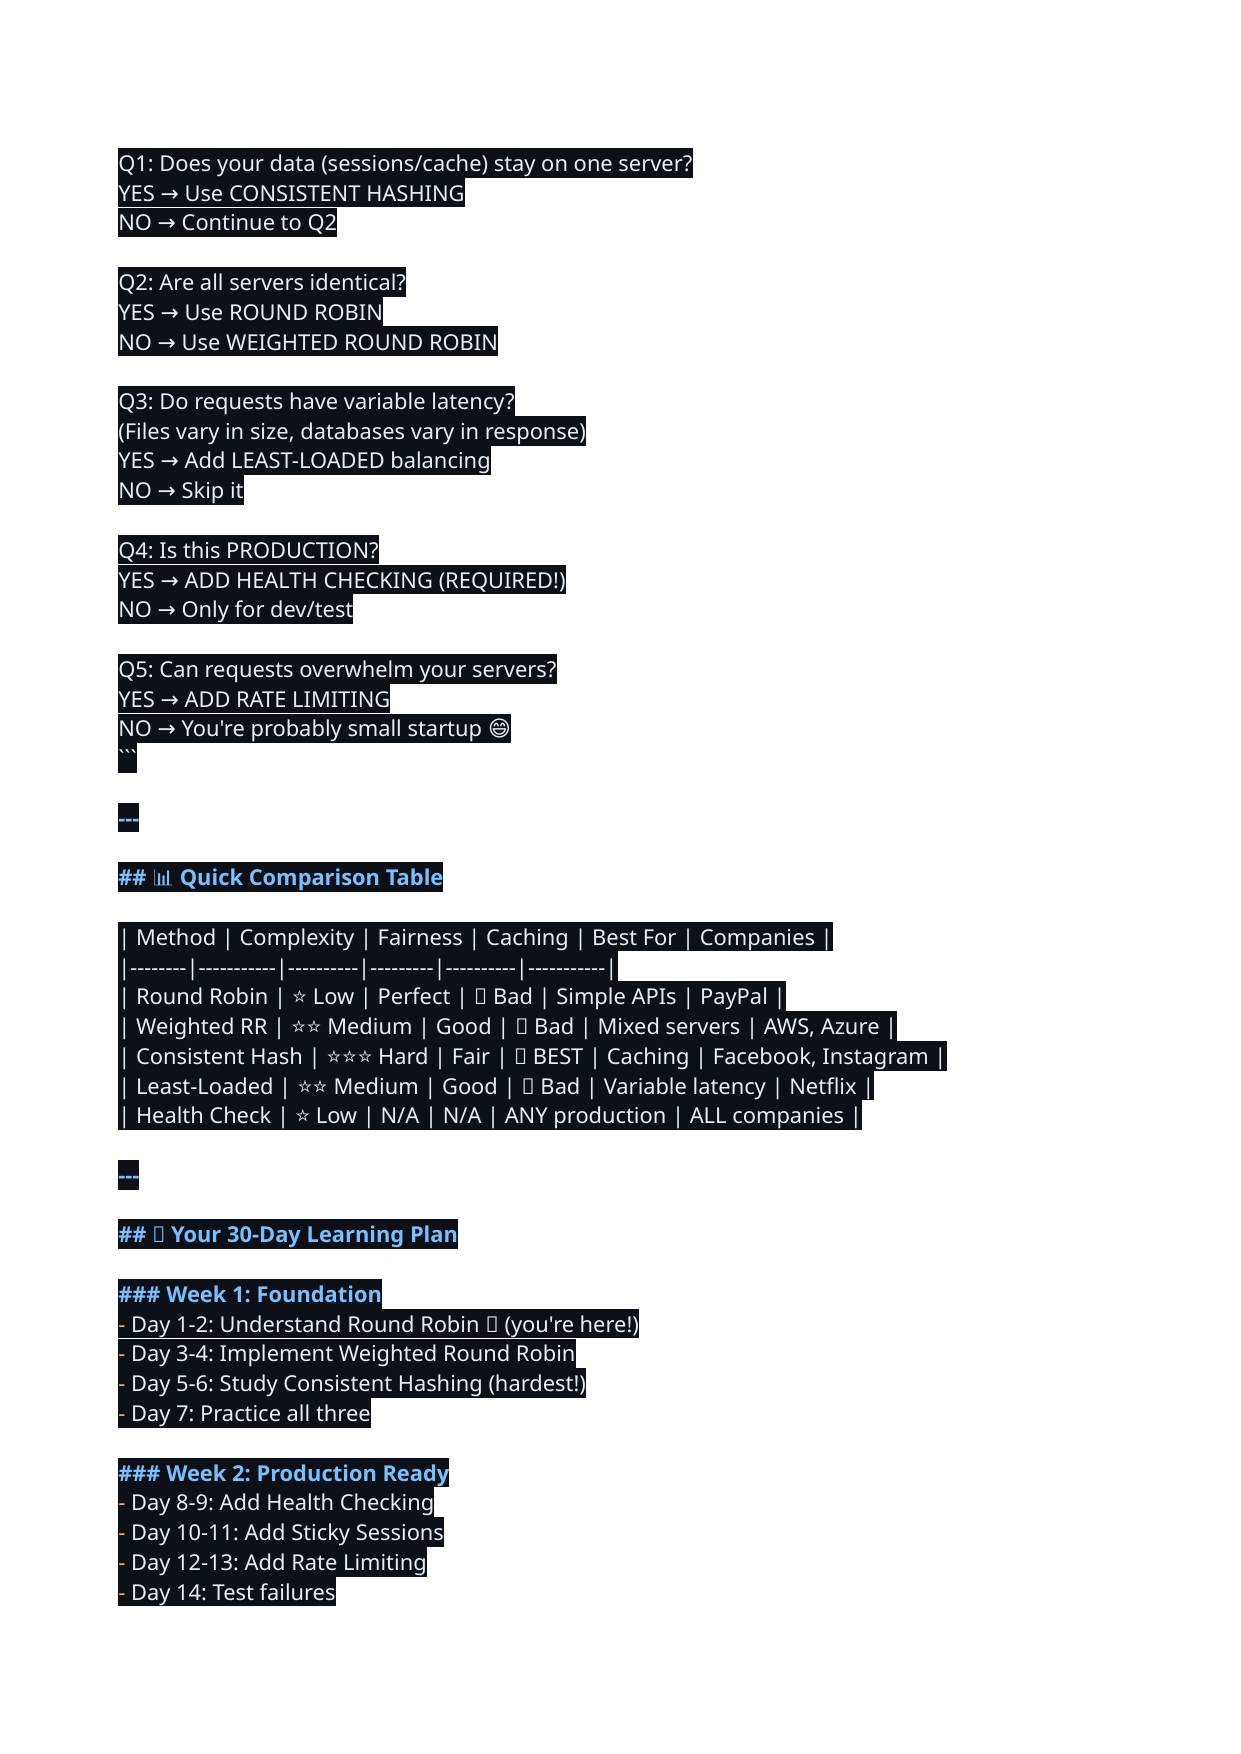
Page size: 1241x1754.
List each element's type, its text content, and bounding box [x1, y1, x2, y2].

text - Day 5-6: Study Consistent Hashing (hardest!) [118, 1368, 1122, 1398]
text Q5: Can requests overwhelm your servers? [118, 654, 1122, 684]
text - Day 3-4: Implement Weighted Round Robin [118, 1338, 1122, 1368]
text | Round Robin | ⭐ Low | Perfect | ❌ Bad | Simple APIs | PayPal | [118, 981, 1122, 1011]
text ## 🚀 Your 30-Day Learning Plan [118, 1219, 1122, 1249]
text Q4: Is this PRODUCTION? [118, 535, 1122, 564]
text YES → ADD RATE LIMITING [118, 684, 1122, 713]
text - Day 14: Test failures [118, 1577, 1122, 1606]
text YES → ADD HEALTH CHECKING (REQUIRED!) [118, 564, 1122, 594]
text NO → Skip it [118, 475, 1122, 505]
text ``` [118, 743, 1122, 773]
text --- [118, 803, 1122, 832]
text - Day 7: Practice all three [118, 1398, 1122, 1428]
text ## 📊 Quick Comparison Table [118, 862, 1122, 892]
text - Day 10-11: Add Sticky Sessions [118, 1517, 1122, 1547]
text - Day 12-13: Add Rate Limiting [118, 1547, 1122, 1577]
text - Day 8-9: Add Health Checking [118, 1487, 1122, 1517]
text | Least-Loaded | ⭐⭐ Medium | Good | ❌ Bad | Variable latency | Netflix | [118, 1071, 1122, 1100]
text | Health Check | ⭐ Low | N/A | N/A | ANY production | ALL companies | [118, 1100, 1122, 1130]
text Q2: Are all servers identical? [118, 267, 1122, 297]
text (Files vary in size, databases vary in response) [118, 416, 1122, 446]
text ### Week 2: Production Ready [118, 1457, 1122, 1487]
text NO → Only for dev/test [118, 594, 1122, 624]
text Q1: Does your data (sessions/cache) stay on one server? [118, 148, 1122, 178]
text NO → Use WEIGHTED ROUND ROBIN [118, 326, 1122, 356]
text --- [118, 1160, 1122, 1190]
text - Day 1-2: Understand Round Robin ✅ (you're here!) [118, 1309, 1122, 1338]
text | Consistent Hash | ⭐⭐⭐ Hard | Fair | ✅ BEST | Caching | Facebook, Instagram | [118, 1041, 1122, 1071]
text | Method | Complexity | Fairness | Caching | Best For | Companies | [118, 922, 1122, 951]
text YES → Add LEAST-LOADED balancing [118, 446, 1122, 475]
text Q3: Do requests have variable latency? [118, 386, 1122, 416]
text |--------|-----------|----------|---------|----------|-----------| [118, 951, 1122, 981]
text YES → Use CONSISTENT HASHING [118, 178, 1122, 207]
text NO → You're probably small startup 😄 [118, 713, 1122, 743]
text | Weighted RR | ⭐⭐ Medium | Good | ❌ Bad | Mixed servers | AWS, Azure | [118, 1011, 1122, 1041]
text ### Week 1: Foundation [118, 1279, 1122, 1309]
text YES → Use ROUND ROBIN [118, 297, 1122, 326]
text NO → Continue to Q2 [118, 207, 1122, 237]
